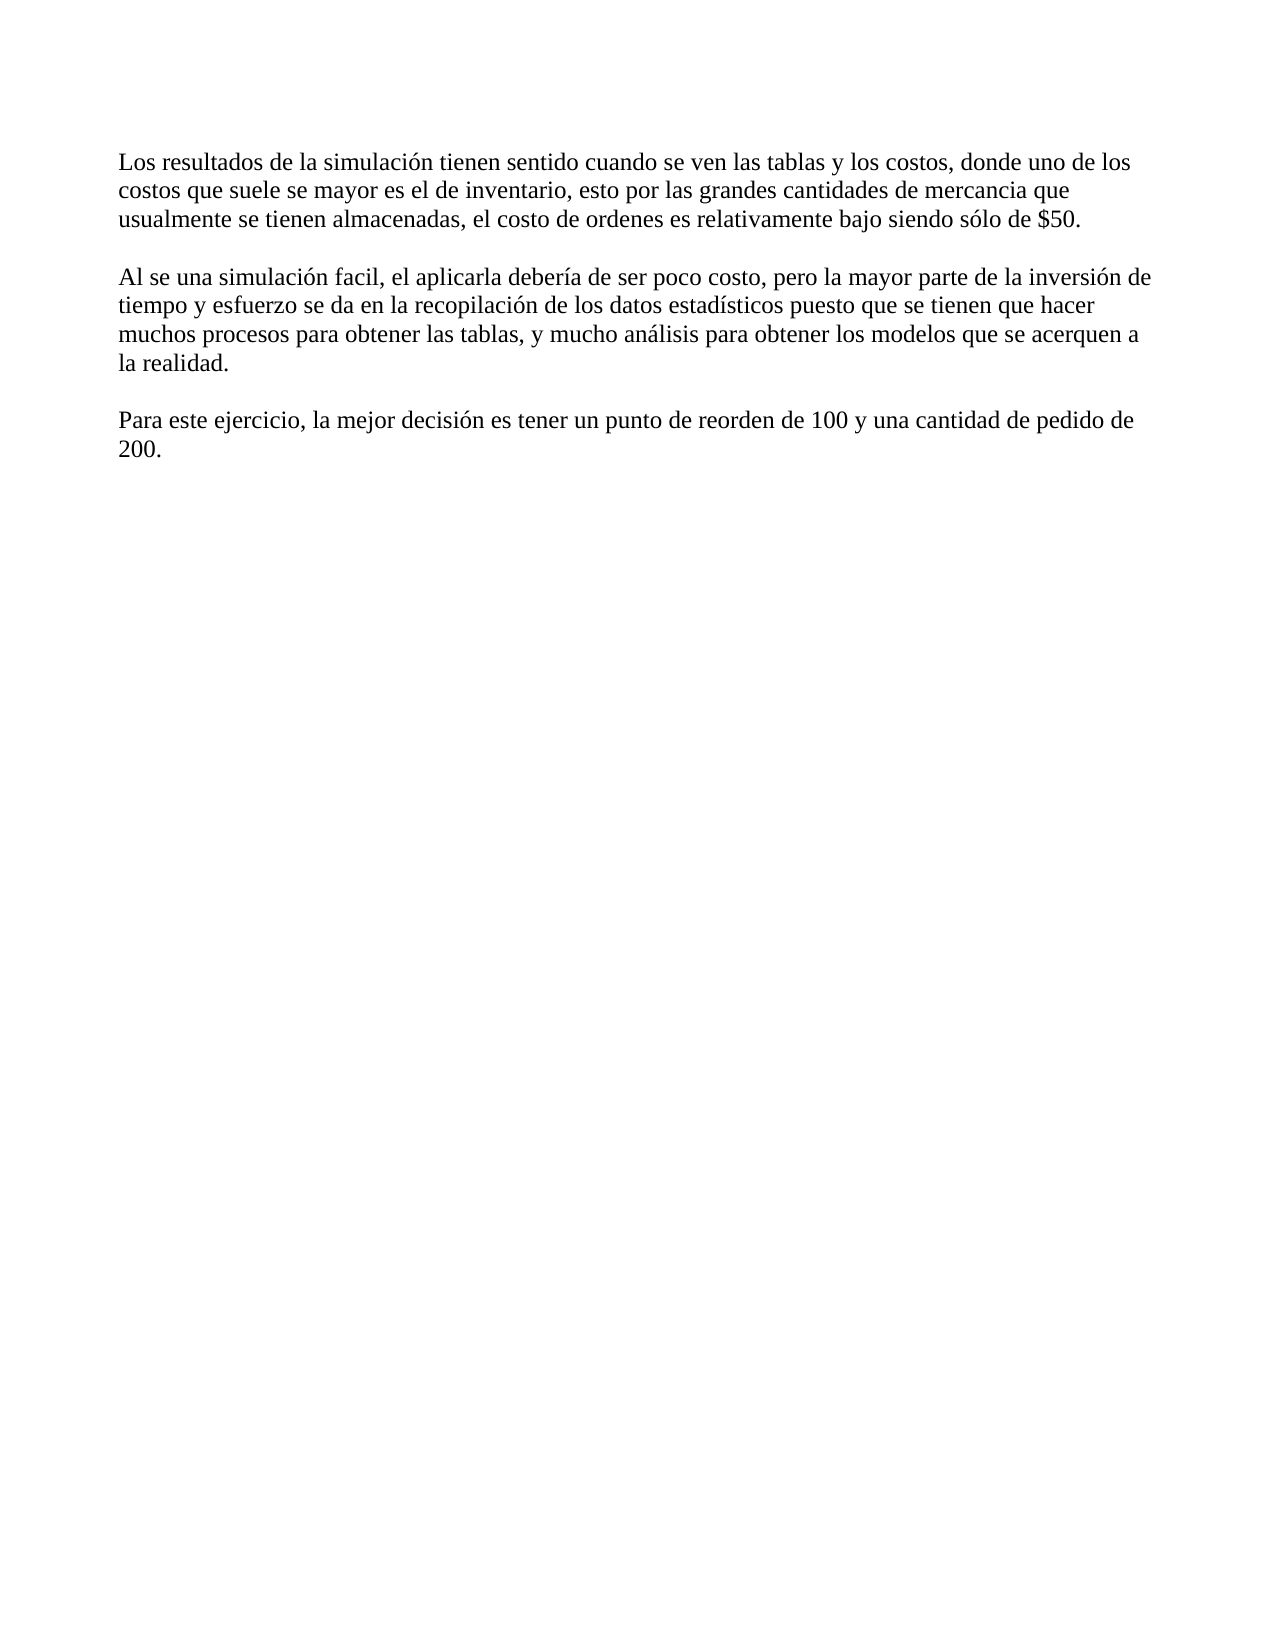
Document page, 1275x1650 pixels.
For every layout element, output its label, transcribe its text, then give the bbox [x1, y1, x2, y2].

text Al se una simulación facil, el aplicarla debería de ser poco costo, pero la mayor parte de la inversión de tiempo y esfuerzo se da en la recopilación de los datos estadísticos puesto que se tienen que hacer muchos procesos para obtener las tablas, y mucho análisis para obtener los modelos que se acerquen a la realidad. [118, 262, 1157, 377]
text Los resultados de la simulación tienen sentido cuando se ven las tablas y los costos, donde uno de los costos que suele se mayor es el de inventario, esto por las grandes cantidades de mercancia que usualmente se tienen almacenadas, el costo de ordenes es relativamente bajo siendo sólo de $50. [118, 147, 1157, 233]
text Para este ejercicio, la mejor decisión es tener un punto de reorden de 100 y una cantidad de pedido de 200. [118, 406, 1157, 463]
